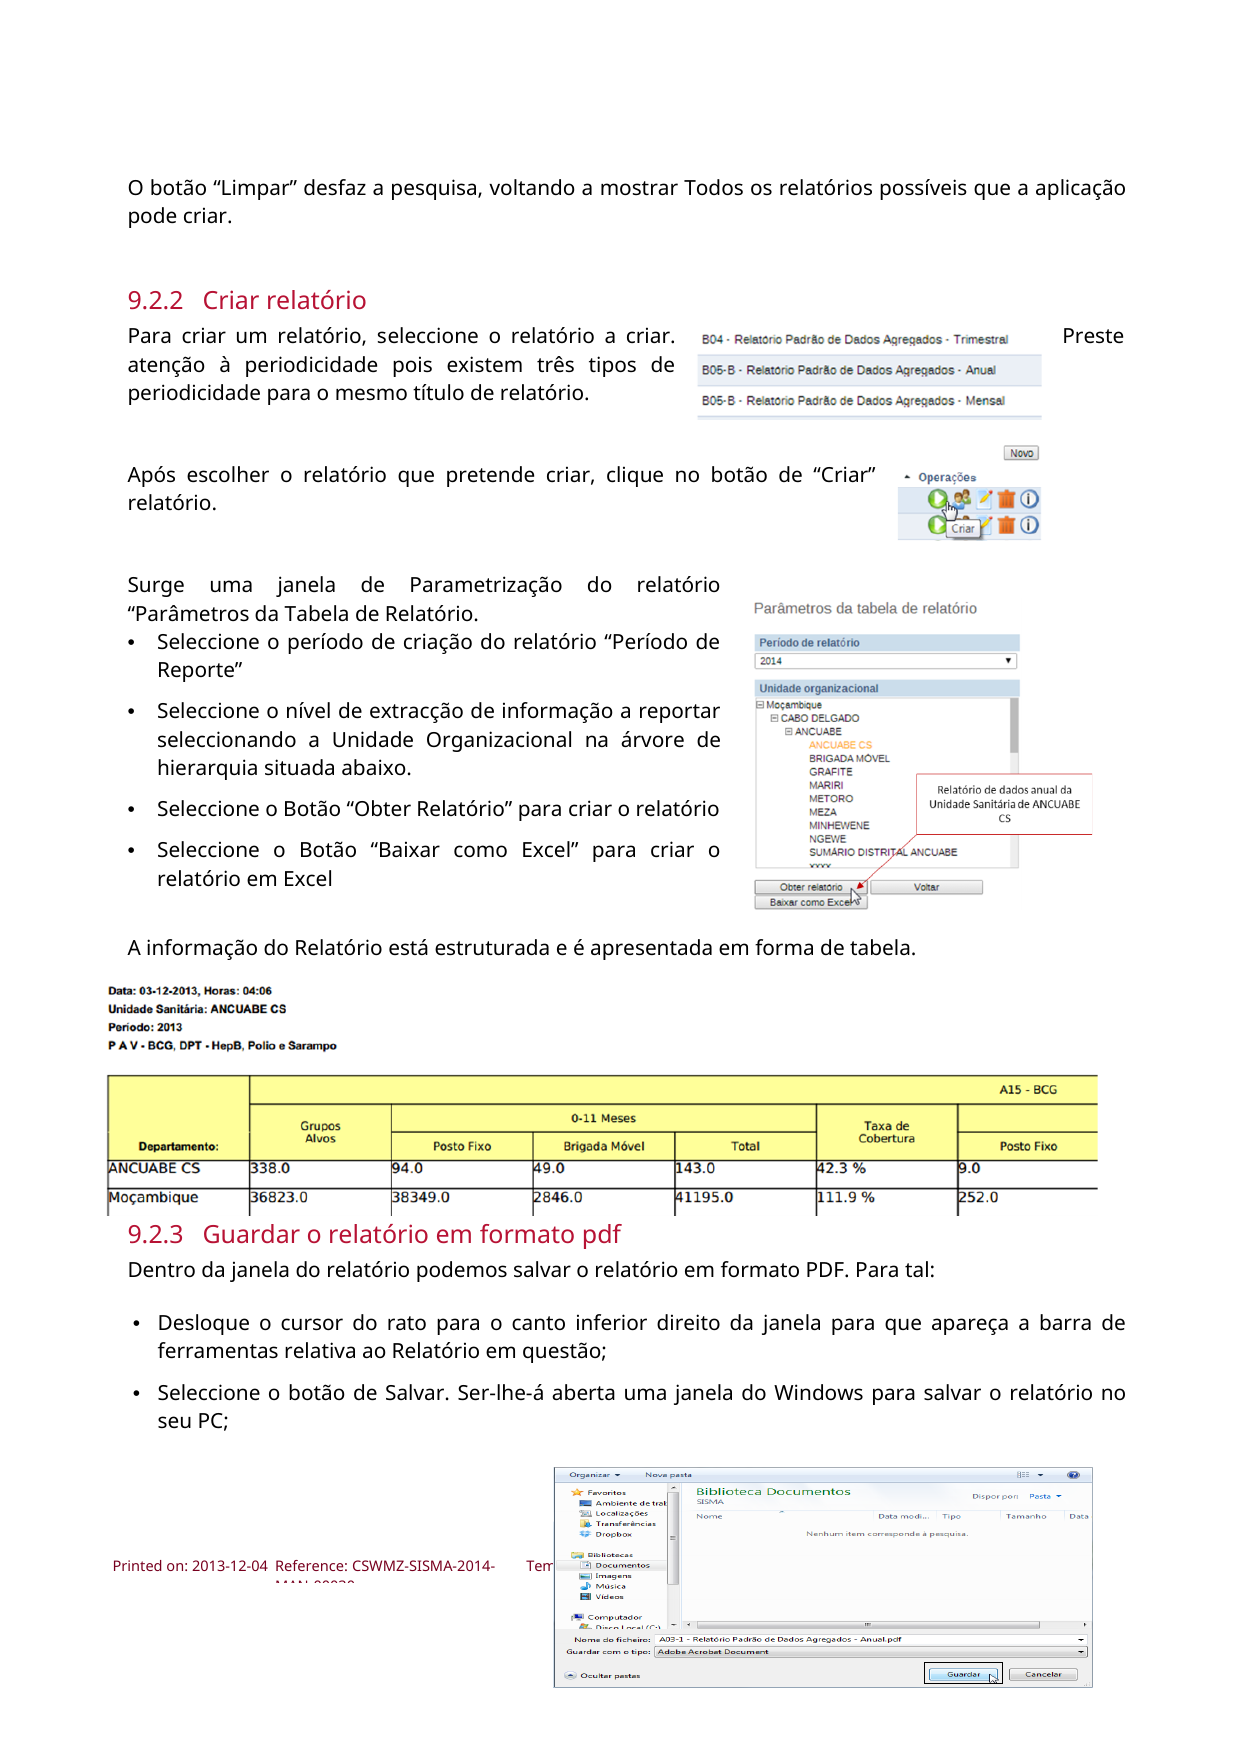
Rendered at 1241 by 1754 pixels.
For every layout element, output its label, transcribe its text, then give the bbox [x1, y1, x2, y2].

list Desloque o cursor do rato para o canto inferior direito da janela para que apareça a barra de ferramentas relativa ao Relatório em questão; [133, 1308, 1128, 1365]
subtitle Guardar o relatório em formato pdf [127, 1216, 1128, 1251]
list [1094, 627, 1128, 684]
text Dentro da janela do relatório podemos salvar o relatório em formato PDF. Para tal: [127, 1255, 1128, 1283]
list Seleccione o nível de extracção de informação a reportar seleccionando a Unidade Organizacional na árvore de hierarquia situada abaixo. [127, 697, 740, 782]
list Seleccione o Botão “Baixar como Excel” para criar o relatório em Excel [127, 835, 740, 892]
text Após escolher o relatório que pretende criar, clique no botão de “Criar” relatório. [127, 460, 896, 517]
list Seleccione o período de criação do relatório “Período de Reporte” [127, 627, 740, 684]
text Para criar um relatório, seleccione o relatório a criar. Preste atenção à periodicidade pois existem três tipos de periodicidade para o mesmo título de relatório. [127, 321, 1128, 421]
text A informação do Relatório está estruturada e é apresentada em forma de tabela. [127, 933, 1128, 962]
list Seleccione o botão de Salvar. Ser-lhe-á aberta uma janela do Windows para salvar o relatório no seu PC; [133, 1378, 1128, 1434]
list Seleccione o Botão “Obter Relatório” para criar o relatório [127, 794, 740, 823]
picture [741, 598, 1093, 910]
list [1094, 835, 1128, 892]
picture [101, 979, 1098, 1216]
subtitle Criar relatório [127, 283, 1128, 317]
text [1046, 460, 1128, 517]
list [1094, 697, 1128, 782]
picture [553, 1467, 1093, 1688]
picture [897, 441, 1045, 541]
text O botão “Limpar” desfaz a pesquisa, voltando a mostrar Todos os relatórios possíveis que a aplicação pode criar. [127, 173, 1128, 229]
text Surge uma janela de Parametrização do relatório “Parâmetros da Tabela de Relatório. [127, 570, 1128, 598]
picture [696, 326, 1042, 420]
